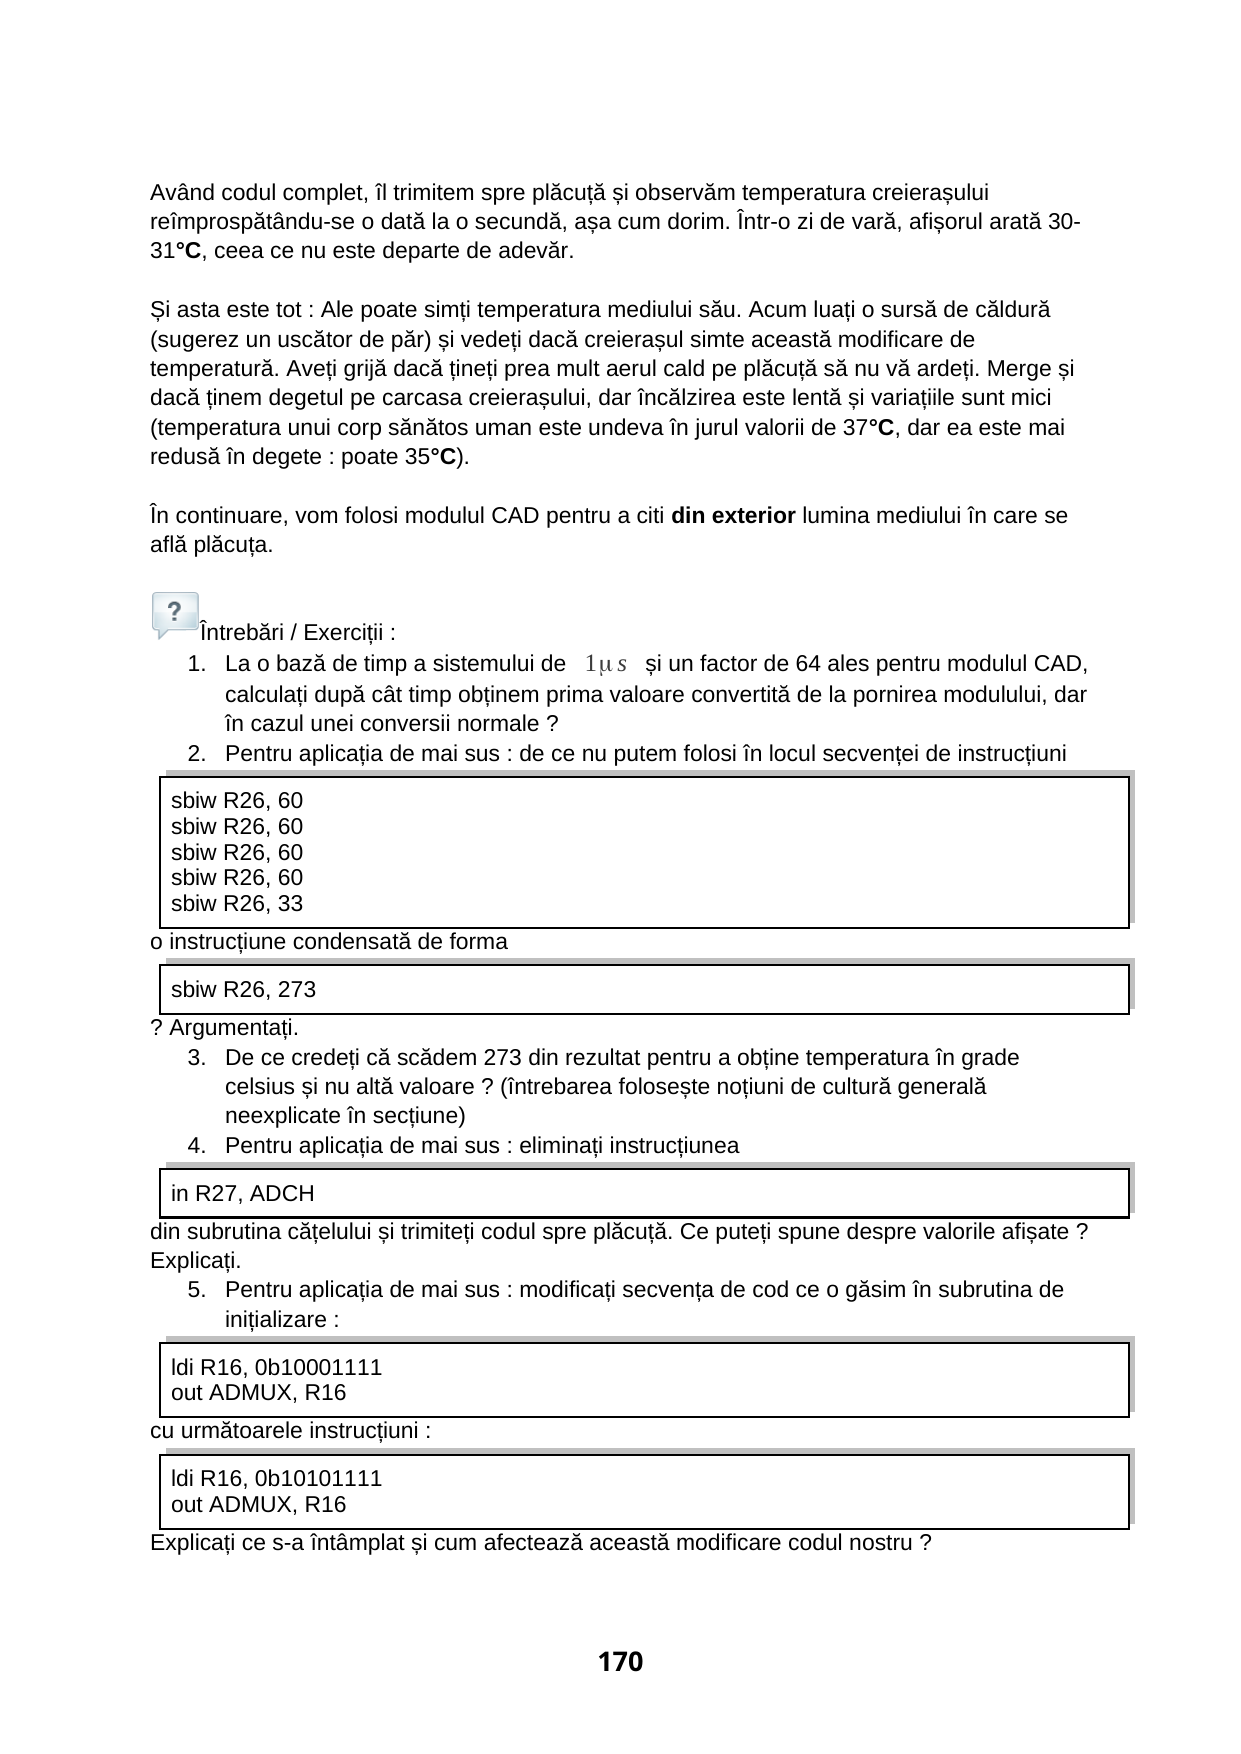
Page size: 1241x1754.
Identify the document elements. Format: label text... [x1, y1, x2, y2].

text Și asta este tot : Ale poate simți temperatura mediului său. Acum luați o sursă de căldură (sugerez un uscător de păr) și vedeți dacă creierașul simte această modificare de temperatură. Aveți grijă dacă țineți prea mult aerul cald pe plăcuță să nu vă ardeți. Merge și dacă ținem degetul pe carcasa creierașului, dar încălzirea este lentă și variațiile sunt mici (temperatura unui corp sănătos uman este undeva în jurul valorii de 37°C, dar ea este mai redusă în degete : poate 35°C). [150, 297, 1091, 469]
list Pentru aplicația de mai sus : de ce nu putem folosi în locul secvenței de instrucțiuni [187, 740, 1091, 766]
list La o bază de timp a sistemului deși un factor de 64 ales pentru modulul CAD, calculați după cât timp obținem prima valoare convertită de la pornirea modulului, dar în cazul unei conversii normale ? [187, 649, 1091, 737]
text din subrutina cățelului și trimiteți codul spre plăcuță. Ce puteți spune despre valorile afișate ? Explicați. [150, 1218, 1091, 1273]
table_header ldi R16, 0b10101111 out ADMUX, R16 [161, 1456, 1128, 1528]
text ? Argumentați. [150, 1015, 1091, 1041]
table_header sbiw R26, 273 [161, 966, 1128, 1013]
text cu următoarele instrucțiuni : [150, 1418, 1091, 1444]
picture [150, 590, 200, 641]
list Pentru aplicația de mai sus : eliminați instrucțiunea [187, 1132, 1091, 1158]
table_header sbiw R26, 60 sbiw R26, 60 sbiw R26, 60 sbiw R26, 60 sbiw R26, 33 [161, 778, 1128, 927]
text În continuare, vom folosi modulul CAD pentru a citi din exterior lumina mediului în care se află plăcuța. [150, 502, 1091, 557]
text o instrucțiune condensată de forma [150, 929, 1091, 954]
text Având codul complet, îl trimitem spre plăcuță și observăm temperatura creierașului reîmprospătându-se o dată la o secundă, așa cum dorim. Într-o zi de vară, afișorul arată 30-31°C, ceea ce nu este departe de adevăr. [150, 179, 1091, 264]
list De ce credeți că scădem 273 din rezultat pentru a obține temperatura în grade celsius și nu altă valoare ? (întrebarea folosește noțiuni de cultură generală neexplicate în secțiune) [187, 1044, 1091, 1129]
table_header ldi R16, 0b10001111 out ADMUX, R16 [161, 1344, 1128, 1416]
list Pentru aplicația de mai sus : modificați secvența de cod ce o găsim în subrutina de inițializare : [187, 1277, 1091, 1332]
text Întrebări / Exerciții : [150, 616, 1091, 646]
table_header in R27, ADCH [161, 1170, 1128, 1216]
text Explicați ce s-a întâmplat și cum afectează această modificare codul nostru ? [150, 1530, 1091, 1556]
